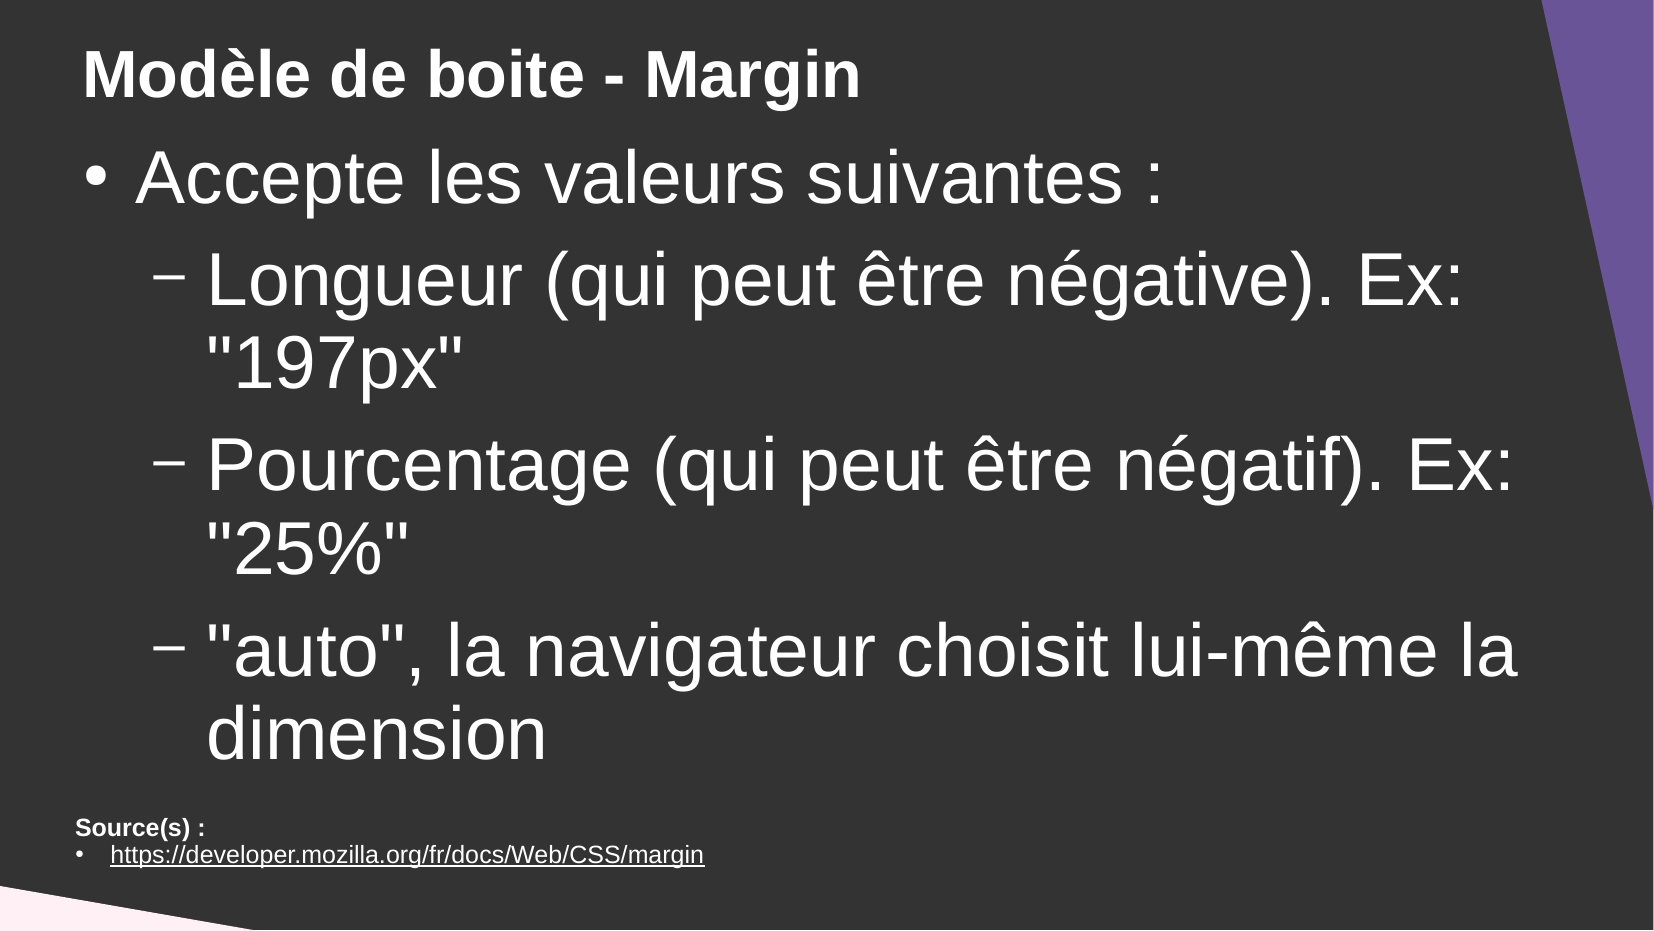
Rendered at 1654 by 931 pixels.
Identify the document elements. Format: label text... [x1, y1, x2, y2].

list Accepte les valeurs suivantes : Longueur (qui peut être négative). Ex: "197px" Pourcentage (qui peut être négatif). Ex: "25%" "auto", la navigateur choisit lui-même la dimension [64, 135, 1604, 833]
text_box [0, 885, 259, 931]
title Modèle de boite - Margin [82, 37, 1565, 112]
text_box [1541, 0, 1654, 513]
text_box Source(s) : https://developer.mozilla.org/fr/docs/Web/CSS/margin [60, 805, 1546, 913]
